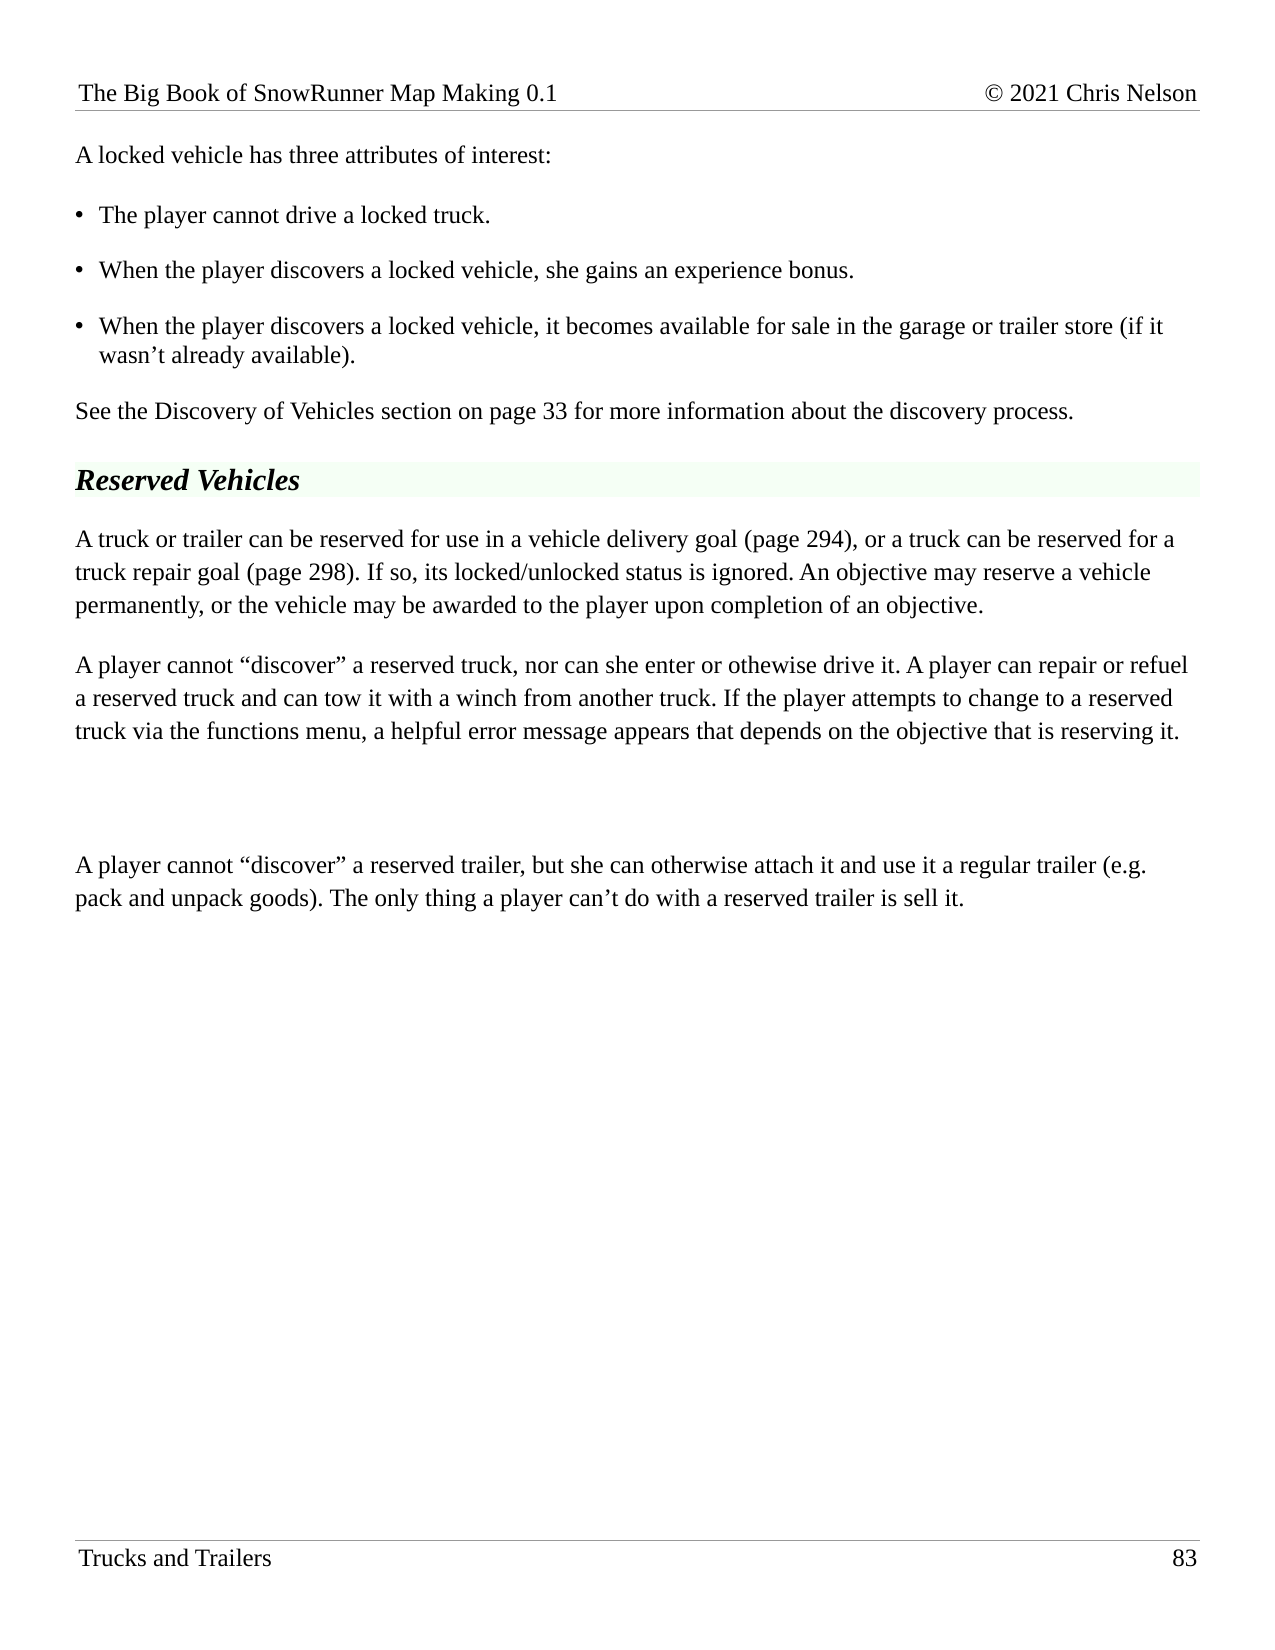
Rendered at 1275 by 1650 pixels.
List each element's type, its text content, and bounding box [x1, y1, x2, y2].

text A truck or trailer can be reserved for use in a vehicle delivery goal (page 294), or a truck can be reserved for a truck repair goal (page 298). If so, its locked/unlocked status is ignored. An objective may reserve a vehicle permanently, or the vehicle may be awarded to the player upon completion of an objective. [75, 524, 1200, 619]
list When the player discovers a locked vehicle, she gains an experience bonus. [75, 256, 1200, 284]
text A player cannot “discover” a reserved truck, nor can she enter or othewise drive it. A player can repair or refuel a reserved truck and can tow it with a winch from another truck. If the player attempts to change to a reserved truck via the functions menu, a helpful error message appears that depends on the objective that is reserving it. [75, 650, 1200, 745]
text A player cannot “discover” a reserved trailer, but she can otherwise attach it and use it a regular trailer (e.g. pack and unpack goods). The only thing a player can’t do with a reserved trailer is sell it. [75, 850, 1200, 912]
list The player cannot drive a locked truck. [75, 200, 1200, 229]
list When the player discovers a locked vehicle, it becomes available for sale in the garage or trailer store (if it wasn’t already available). [75, 311, 1200, 369]
text See the Discovery of Vehicles section on page 33 for more information about the discovery process. [75, 396, 1200, 424]
text A locked vehicle has three attributes of interest: [75, 140, 1200, 169]
subtitle Reserved Vehicles [75, 462, 1200, 497]
